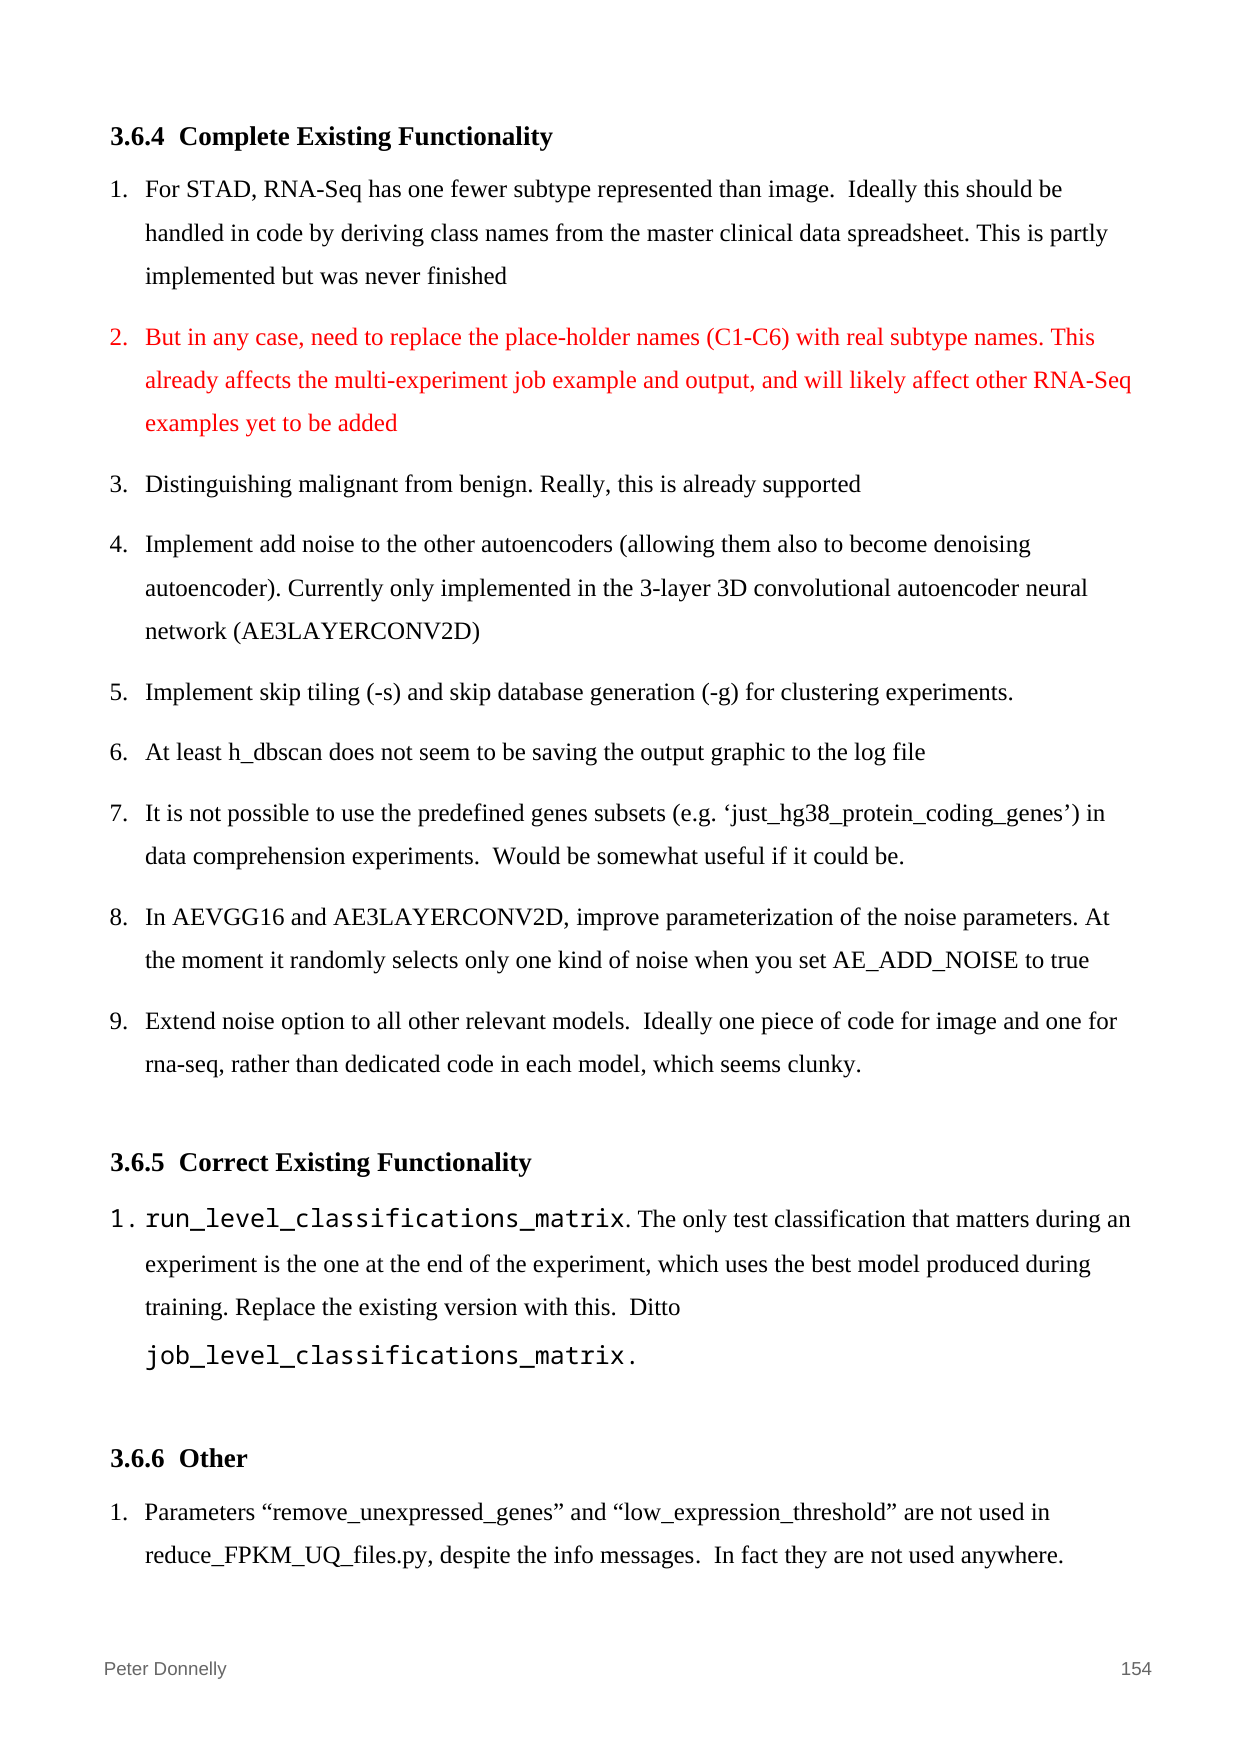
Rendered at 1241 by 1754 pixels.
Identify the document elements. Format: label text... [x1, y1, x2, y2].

list Distinguishing malignant from benign. Really, this is already supported [109, 469, 1146, 497]
list Extend noise option to all other relevant models. Ideally one piece of code for image and one for rna-seq, rather than dedicated code in each model, which seems clunky. [109, 1006, 1146, 1078]
list run_level_classifications_matrix. The only test classification that matters during an experiment is the one at the end of the experiment, which uses the best model produced during training. Replace the existing version with this. Ditto job_level_classifications_matrix. [109, 1200, 1146, 1372]
list At least h_dbscan does not seem to be saving the output graphic to the log file [109, 737, 1146, 766]
list For STAD, RNA-Seq has one fewer subtype represented than image. Ideally this should be handled in code by deriving class names from the master clinical data spreadsheet. This is partly implemented but was never finished [109, 174, 1146, 289]
list Parameters “remove_unexpressed_genes” and “low_expression_threshold” are not used in reduce_FPKM_UQ_files.py, despite the info messages. In fact they are not used anywhere. [109, 1497, 1146, 1568]
list It is not possible to use the predefined genes subsets (e.g. ‘just_hg38_protein_coding_genes’) in data comprehension experiments. Would be somewhat useful if it could be. [109, 798, 1146, 870]
subtitle Complete Existing Functionality [103, 120, 1146, 151]
list But in any case, need to replace the place-holder names (C1-C6) with real subtype names. This already affects the multi-experiment job example and output, and will likely affect other RNA-Seq examples yet to be added [109, 322, 1146, 437]
subtitle Correct Existing Functionality [103, 1146, 1146, 1177]
subtitle Other [103, 1442, 1146, 1473]
list Implement add noise to the other autoencoders (allowing them also to become denoising autoencoder). Currently only implemented in the 3-layer 3D convolutional autoencoder neural network (AE3LAYERCONV2D) [109, 529, 1146, 644]
list In AEVGG16 and AE3LAYERCONV2D, improve parameterization of the noise parameters. At the moment it randomly selects only one kind of noise when you set AE_ADD_NOISE to true [109, 902, 1146, 974]
list Implement skip tiling (-s) and skip database generation (-g) for clustering experiments. [109, 677, 1146, 705]
